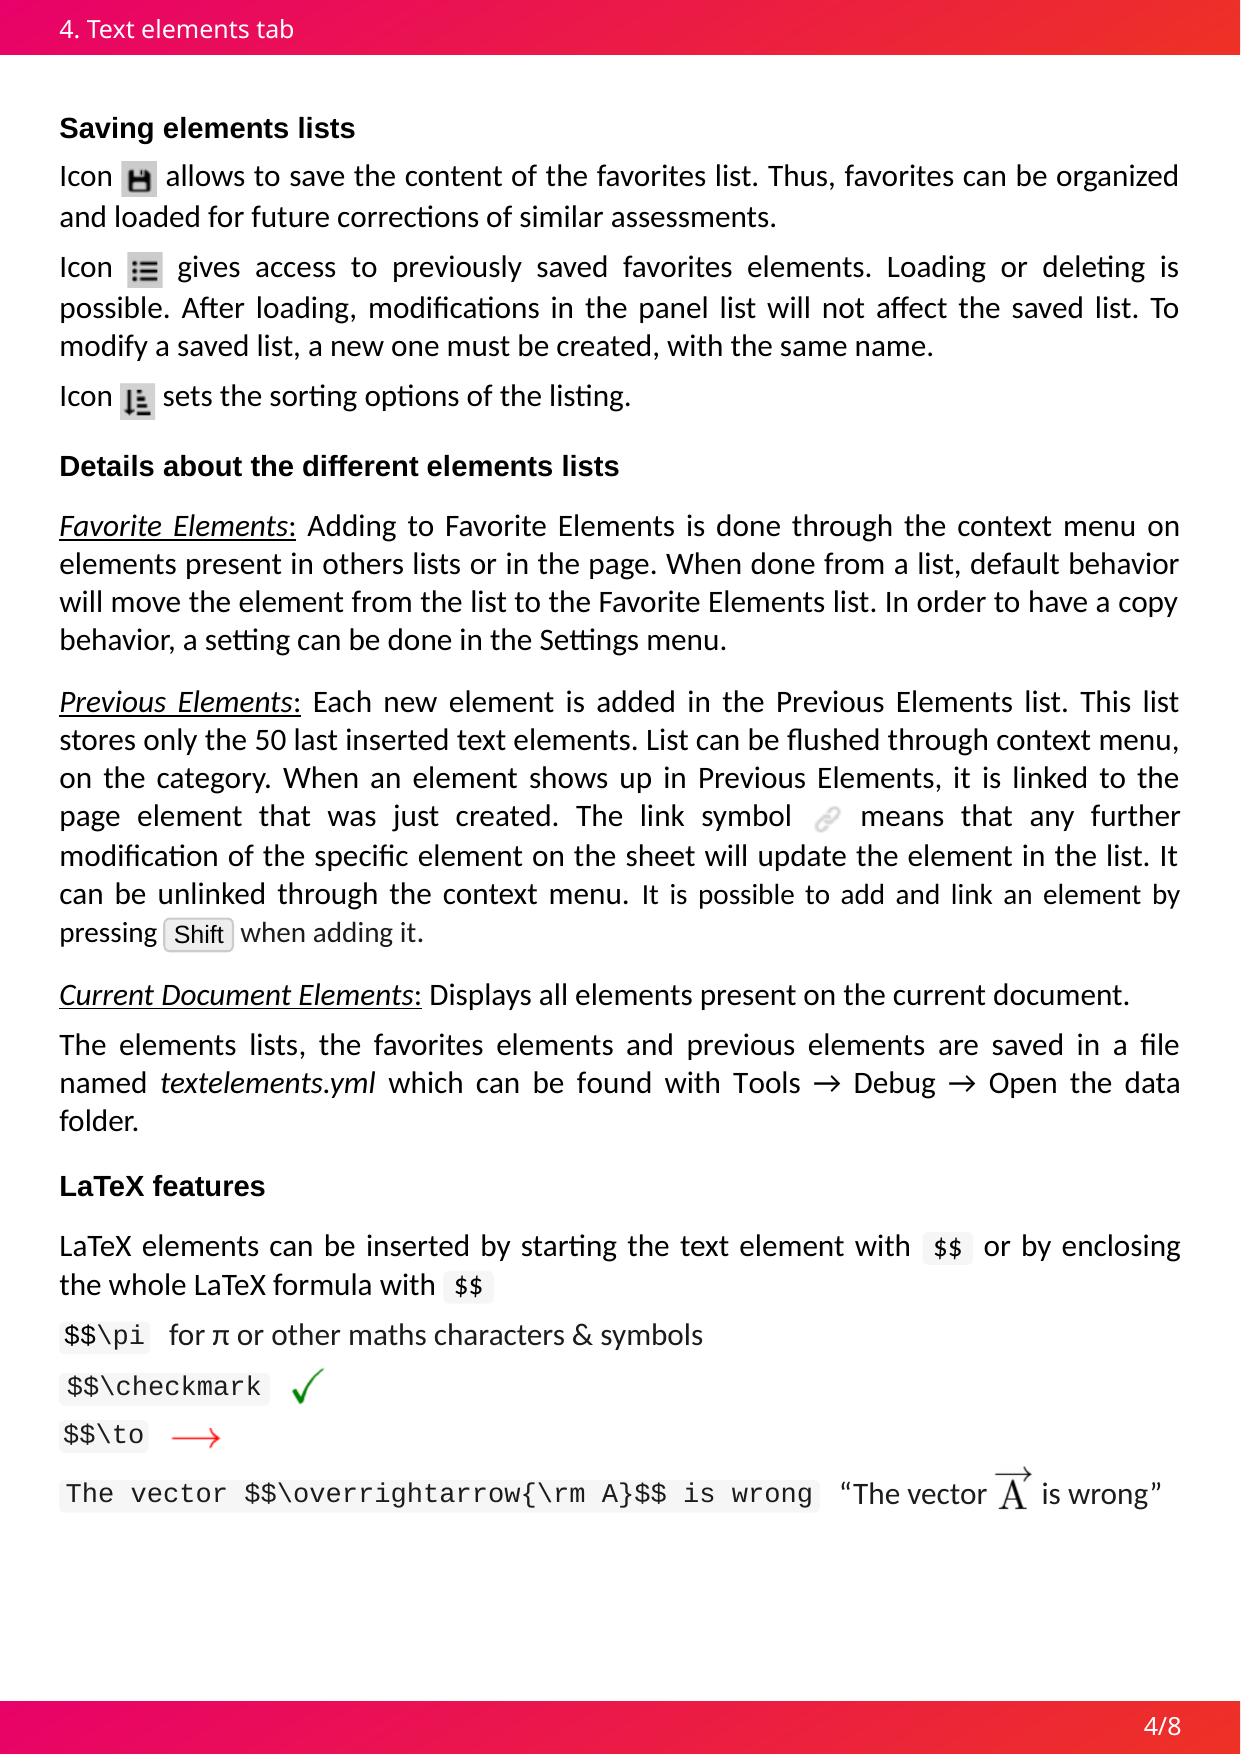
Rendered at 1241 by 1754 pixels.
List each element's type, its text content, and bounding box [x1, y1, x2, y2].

text Icon gives access to previously saved favorites elements. Loading or deleting is possible. After loading, modifications in the panel list will not affect the saved list. To modify a saved list, a new one must be created, with the same name. [59, 247, 1181, 364]
picture [809, 802, 844, 837]
text LaTeX elements can be inserted by starting the text element with or by enclosing the whole LaTeX formula with [59, 1226, 1181, 1304]
subtitle LaTeX features [59, 1169, 1181, 1202]
picture [127, 252, 163, 288]
text Favorite Elements: Adding to Favorite Elements is done through the context menu on elements present in others lists or in the page. When done from a list, default behavior will move the element from the list to the Favorite Elements list. In order to have a copy behavior, a setting can be done in the Settings menu. [59, 506, 1181, 658]
picture [120, 383, 156, 420]
picture [288, 1367, 326, 1406]
text The elements lists, the favorites elements and previous elements are saved in a file named textelements.yml which can be found with Tools → Debug → Open the data folder. [59, 1025, 1181, 1139]
picture [121, 161, 157, 197]
subtitle Details about the different elements lists [59, 449, 1181, 482]
picture [167, 1424, 224, 1451]
picture [994, 1465, 1035, 1510]
text Icon allows to save the content of the favorites list. Thus, favorites can be organized and loaded for future corrections of similar assessments. [59, 156, 1181, 235]
text “The vector is wrong” [59, 1466, 1181, 1513]
text Previous Elements: Each new element is added in the Previous Elements list. This list stores only the 50 last inserted text elements. List can be flushed through context menu, on the category. When an element shows up in Previous Elements, it is linked to the page element that was just created. The link symbol means that any further modification of the specific element on the sheet will update the element in the list. It can be unlinked through the context menu. It is possible to add and link an element by pressing when adding it. [59, 682, 1181, 951]
subtitle Saving elements lists [59, 111, 1181, 144]
text Current Document Elements: Displays all elements present on the current document. [59, 975, 1181, 1013]
text Icon sets the sorting options of the listing. [59, 376, 1181, 419]
text for π or other maths characters & symbols [59, 1316, 1181, 1355]
